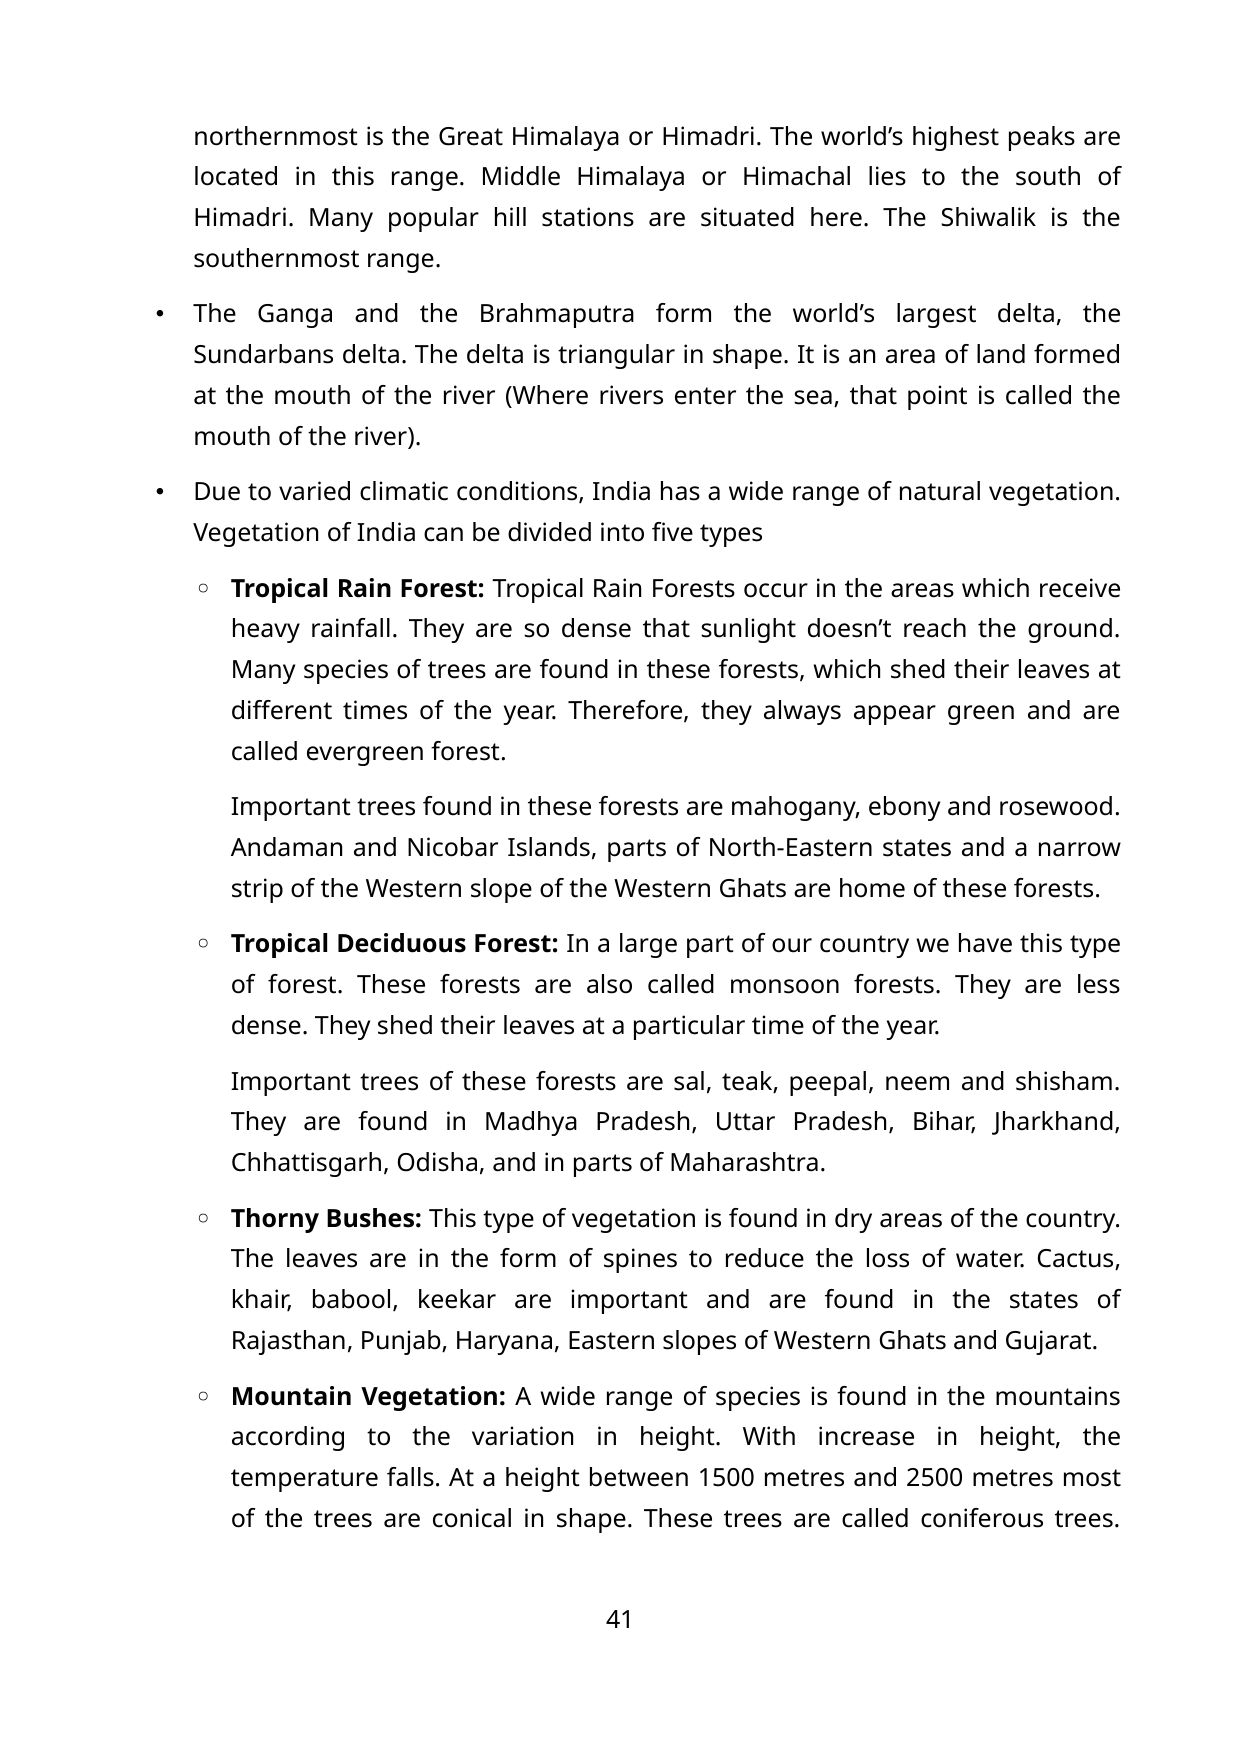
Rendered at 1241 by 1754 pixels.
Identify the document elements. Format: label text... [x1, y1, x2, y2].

list Due to varied climatic conditions, India has a wide range of natural vegetation. Vegetation of India can be divided into five types [156, 474, 1122, 549]
list Mountain Vegetation: A wide range of species is found in the mountains according to the variation in height. With increase in height, the temperature falls. At a height between 1500 metres and 2500 metres most of the trees are conical in shape. These trees are called coniferous trees. [193, 1378, 1122, 1535]
list The Ganga and the Brahmaputra form the world’s largest delta, the Sundarbans delta. The delta is triangular in shape. It is an area of land formed at the mouth of the river (Where rivers enter the sea, that point is called the mouth of the river). [156, 296, 1122, 453]
list northernmost is the Great Himalaya or Himadri. The world’s highest peaks are located in this range. Middle Himalaya or Himachal lies to the south of Himadri. Many popular hill stations are situated here. The Shiwalik is the southernmost range. [156, 118, 1122, 275]
list Thorny Bushes: This type of vegetation is found in dry areas of the country. The leaves are in the form of spines to reduce the loss of water. Cactus, khair, babool, keekar are important and are found in the states of Rajasthan, Punjab, Haryana, Eastern slopes of Western Ghats and Gujarat. [193, 1200, 1122, 1357]
list Tropical Deciduous Forest: In a large part of our country we have this type of forest. These forests are also called monsoon forests. They are less dense. They shed their leaves at a particular time of the year. [193, 926, 1122, 1042]
list Important trees found in these forests are mahogany, ebony and rosewood. Andaman and Nicobar Islands, parts of North-Eastern states and a narrow strip of the Western slope of the Western Ghats are home of these forests. [193, 789, 1122, 905]
list Tropical Rain Forest: Tropical Rain Forests occur in the areas which receive heavy rainfall. They are so dense that sunlight doesn’t reach the ground. Many species of trees are found in these forests, which shed their leaves at different times of the year. Therefore, they always appear green and are called evergreen forest. [193, 570, 1122, 768]
list Important trees of these forests are sal, teak, peepal, neem and shisham. They are found in Madhya Pradesh, Uttar Pradesh, Bihar, Jharkhand, Chhattisgarh, Odisha, and in parts of Maharashtra. [193, 1063, 1122, 1179]
